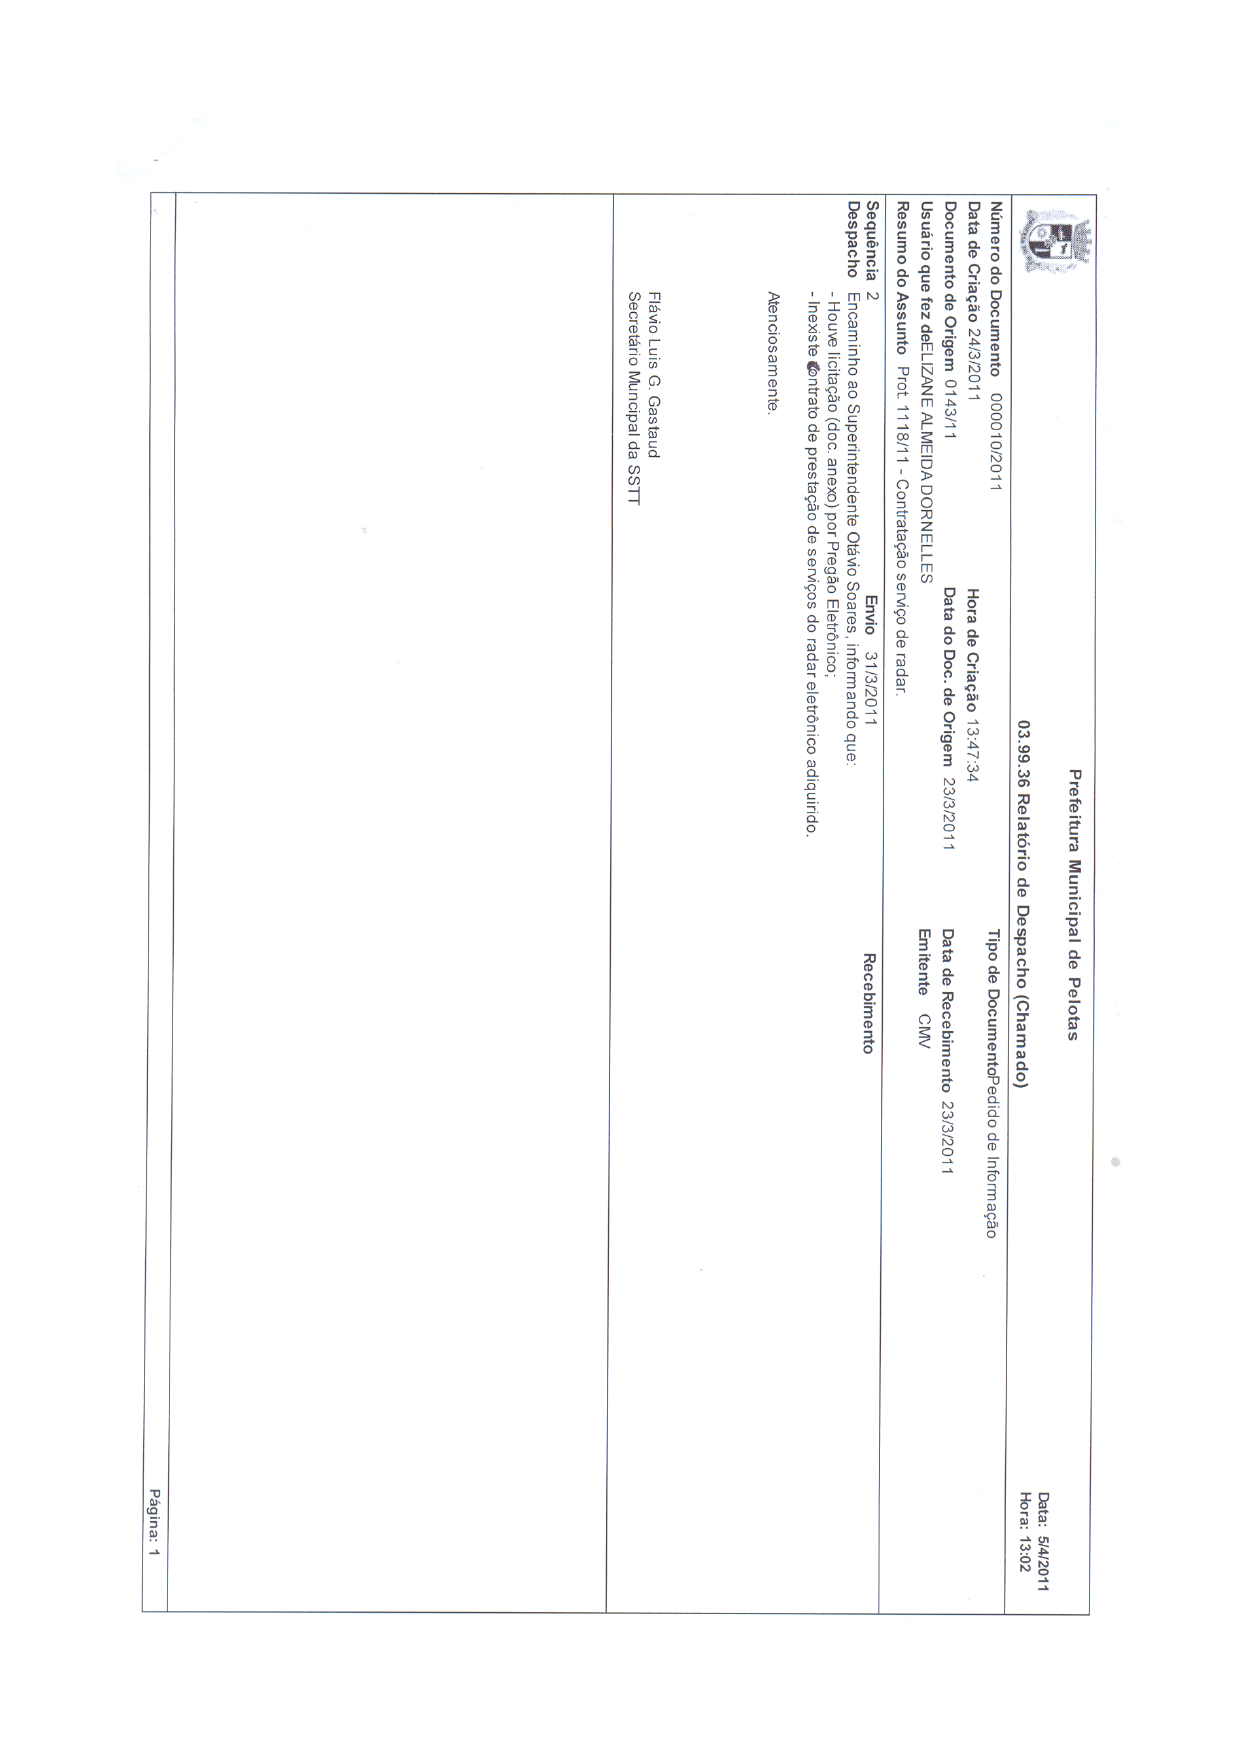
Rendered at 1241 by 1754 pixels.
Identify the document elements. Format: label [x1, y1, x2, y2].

picture [118, 118, 1122, 1636]
